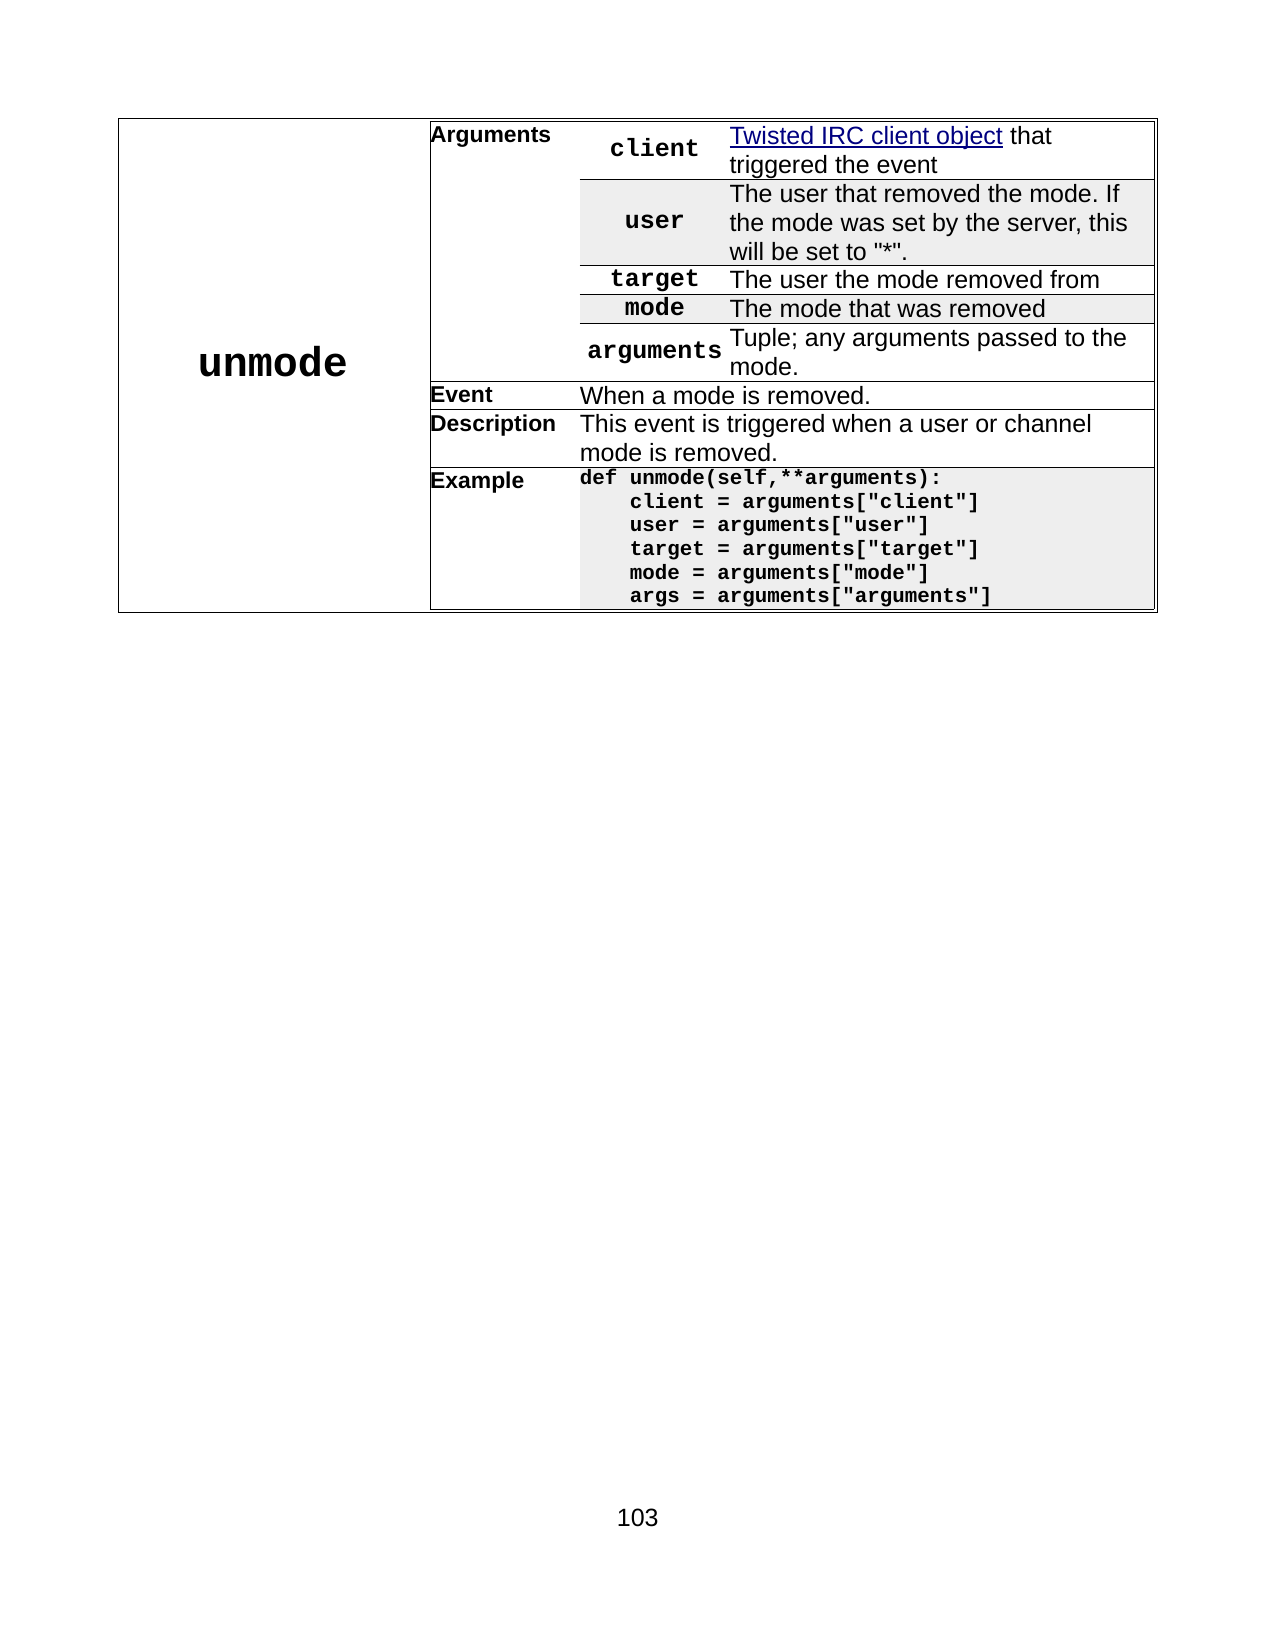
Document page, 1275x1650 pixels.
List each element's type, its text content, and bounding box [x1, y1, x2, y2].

table_cell target [580, 266, 729, 294]
table_cell Description [431, 410, 579, 467]
table_cell arguments [580, 324, 729, 381]
table_header [427, 119, 1157, 612]
table_cell When a mode is removed. [580, 382, 1154, 409]
table_cell This event is triggered when a user or channel mode is removed. [580, 410, 1154, 467]
table_cell Event [431, 382, 579, 409]
table_cell The user that removed the mode. If the mode was set by the server, this will be set to "*". [729, 180, 1154, 265]
table_cell mode [580, 295, 729, 323]
table_cell The user the mode removed from [729, 266, 1154, 294]
table_header unmode [119, 119, 427, 612]
table_cell Tuple; any arguments passed to the mode. [729, 324, 1154, 381]
table_header client [580, 122, 729, 179]
table_header Twisted IRC client object that triggered the event [729, 122, 1154, 179]
table_cell def unmode(self,**arguments): client = arguments["client"] user = arguments["user"] target = arguments["target"] mode = arguments["mode"] args = arguments["arguments"] [580, 468, 1154, 609]
table_cell Example [431, 468, 579, 609]
table_cell The mode that was removed [729, 295, 1154, 323]
table_header Arguments [431, 122, 579, 381]
table_cell user [580, 180, 729, 265]
